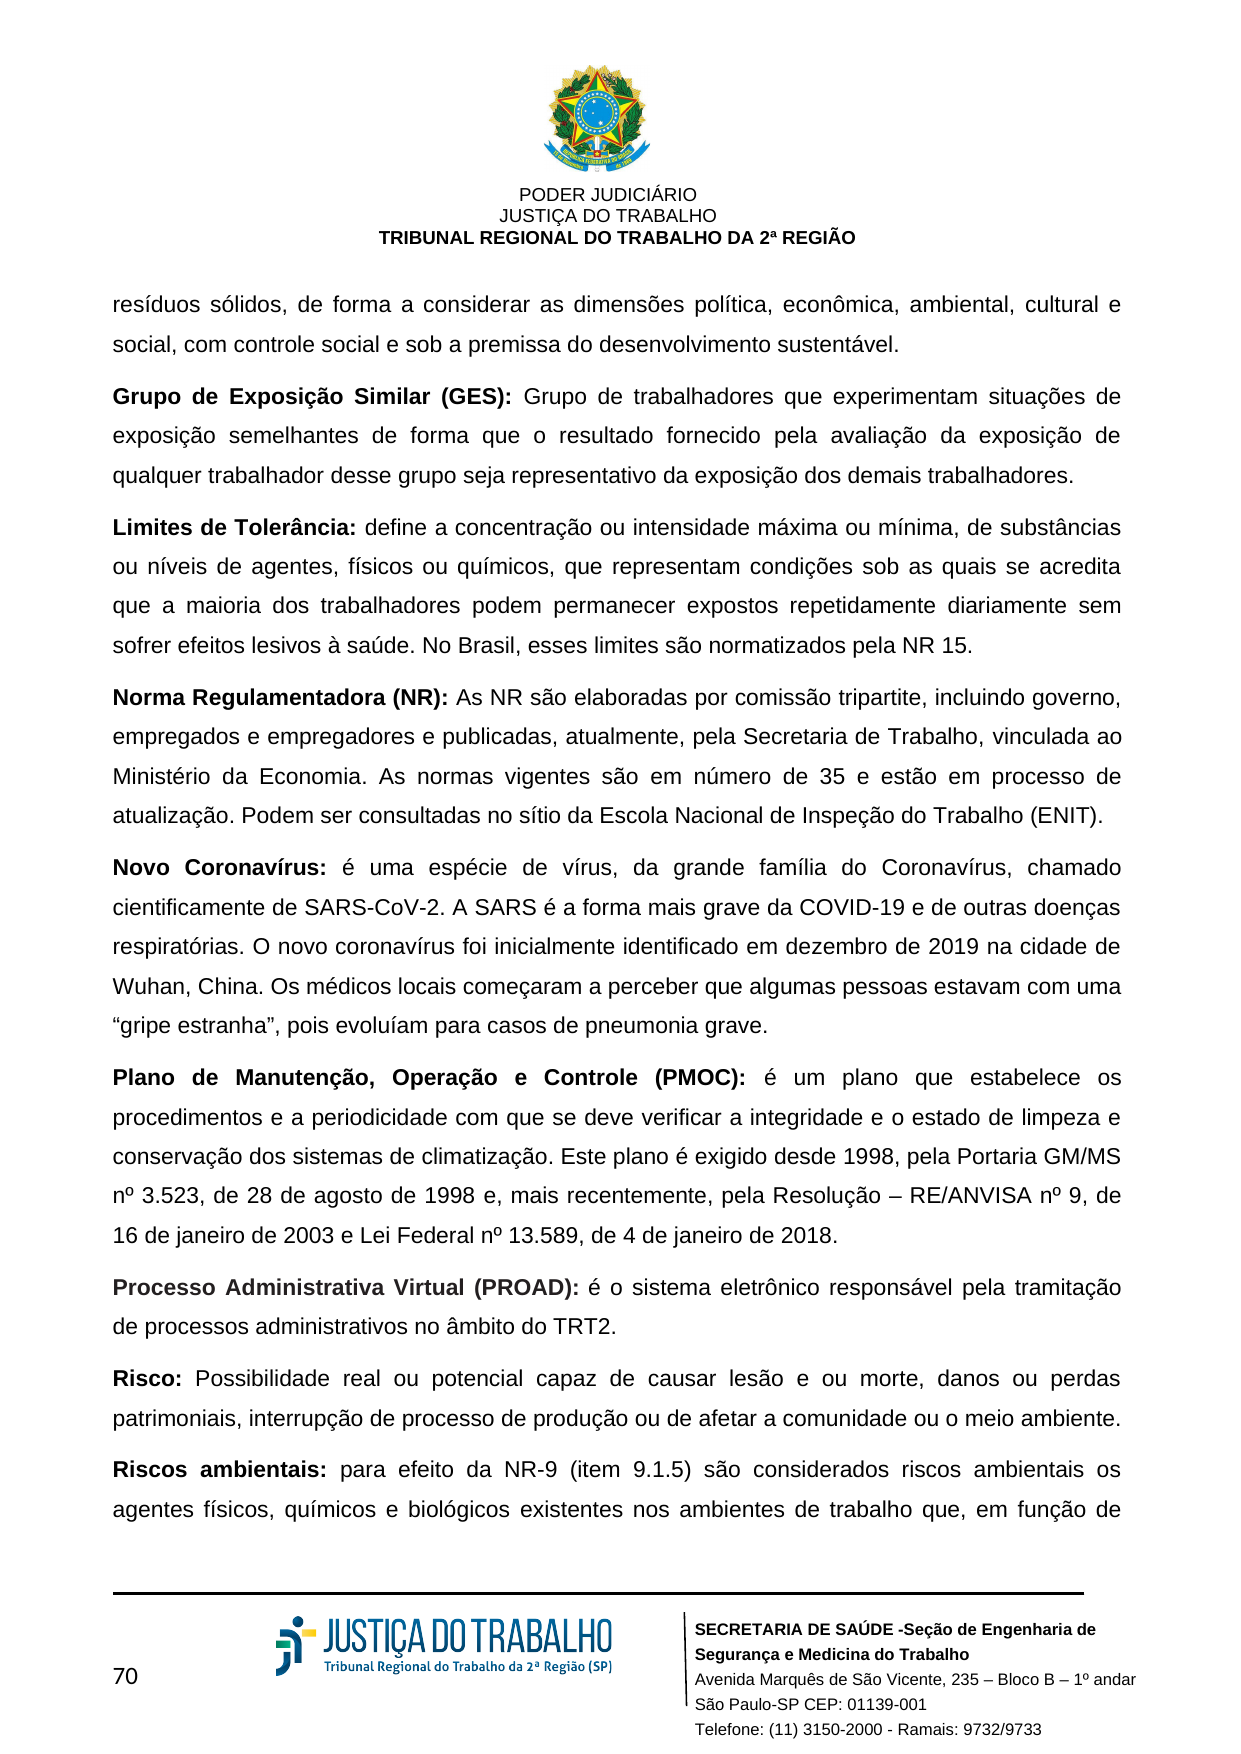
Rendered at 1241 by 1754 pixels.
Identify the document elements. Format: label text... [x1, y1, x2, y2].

text Limites de Tolerância: define a concentração ou intensidade máxima ou mínima, de substâncias ou níveis de agentes, físicos ou químicos, que representam condições sob as quais se acredita que a maioria dos trabalhadores podem permanecer expostos repetidamente diariamente sem sofrer efeitos lesivos à saúde. No Brasil, esses limites são normatizados pela NR 15. [112, 513, 1122, 658]
text Processo Administrativa Virtual (PROAD): é o sistema eletrônico responsável pela tramitação de processos administrativos no âmbito do TRT2. [112, 1274, 1122, 1339]
text Grupo de Exposição Similar (GES): Grupo de trabalhadores que experimentam situações de exposição semelhantes de forma que o resultado fornecido pela avaliação da exposição de qualquer trabalhador desse grupo seja representativo da exposição dos demais trabalhadores. [112, 383, 1122, 488]
picture [543, 65, 650, 172]
text resíduos sólidos, de forma a considerar as dimensões política, econômica, ambiental, cultural e social, com controle social e sob a premissa do desenvolvimento sustentável. [112, 291, 1122, 357]
text Plano de Manutenção, Operação e Controle (PMOC): é um plano que estabelece os procedimentos e a periodicidade com que se deve verificar a integridade e o estado de limpeza e conservação dos sistemas de climatização. Este plano é exigido desde 1998, pela Portaria GM/MS nº 3.523, de 28 de agosto de 1998 e, mais recentemente, pela Resolução – RE/ANVISA nº 9, de 16 de janeiro de 2003 e Lei Federal nº 13.589, de 4 de janeiro de 2018. [112, 1064, 1122, 1248]
text Novo Coronavírus: é uma espécie de vírus, da grande família do Coronavírus, chamado cientificamente de SARS-CoV-2. A SARS é a forma mais grave da COVID-19 e de outras doenças respiratórias. O novo coronavírus foi inicialmente identificado em dezembro de 2019 na cidade de Wuhan, China. Os médicos locais começaram a perceber que algumas pessoas estavam com uma “gripe estranha”, pois evoluíam para casos de pneumonia grave. [112, 854, 1122, 1038]
picture [276, 1616, 612, 1676]
text Riscos ambientais: para efeito da NR-9 (item 9.1.5) são considerados riscos ambientais os agentes físicos, químicos e biológicos existentes nos ambientes de trabalho que, em função de [112, 1456, 1122, 1522]
text Risco: Possibilidade real ou potencial capaz de causar lesão e ou morte, danos ou perdas patrimoniais, interrupção de processo de produção ou de afetar a comunidade ou o meio ambiente. [112, 1365, 1122, 1431]
text Norma Regulamentadora (NR): As NR são elaboradas por comissão tripartite, incluindo governo, empregados e empregadores e publicadas, atualmente, pela Secretaria de Trabalho, vinculada ao Ministério da Economia. As normas vigentes são em número de 35 e estão em processo de atualização. Podem ser consultadas no sítio da Escola Nacional de Inspeção do Trabalho (ENIT). [112, 684, 1122, 829]
